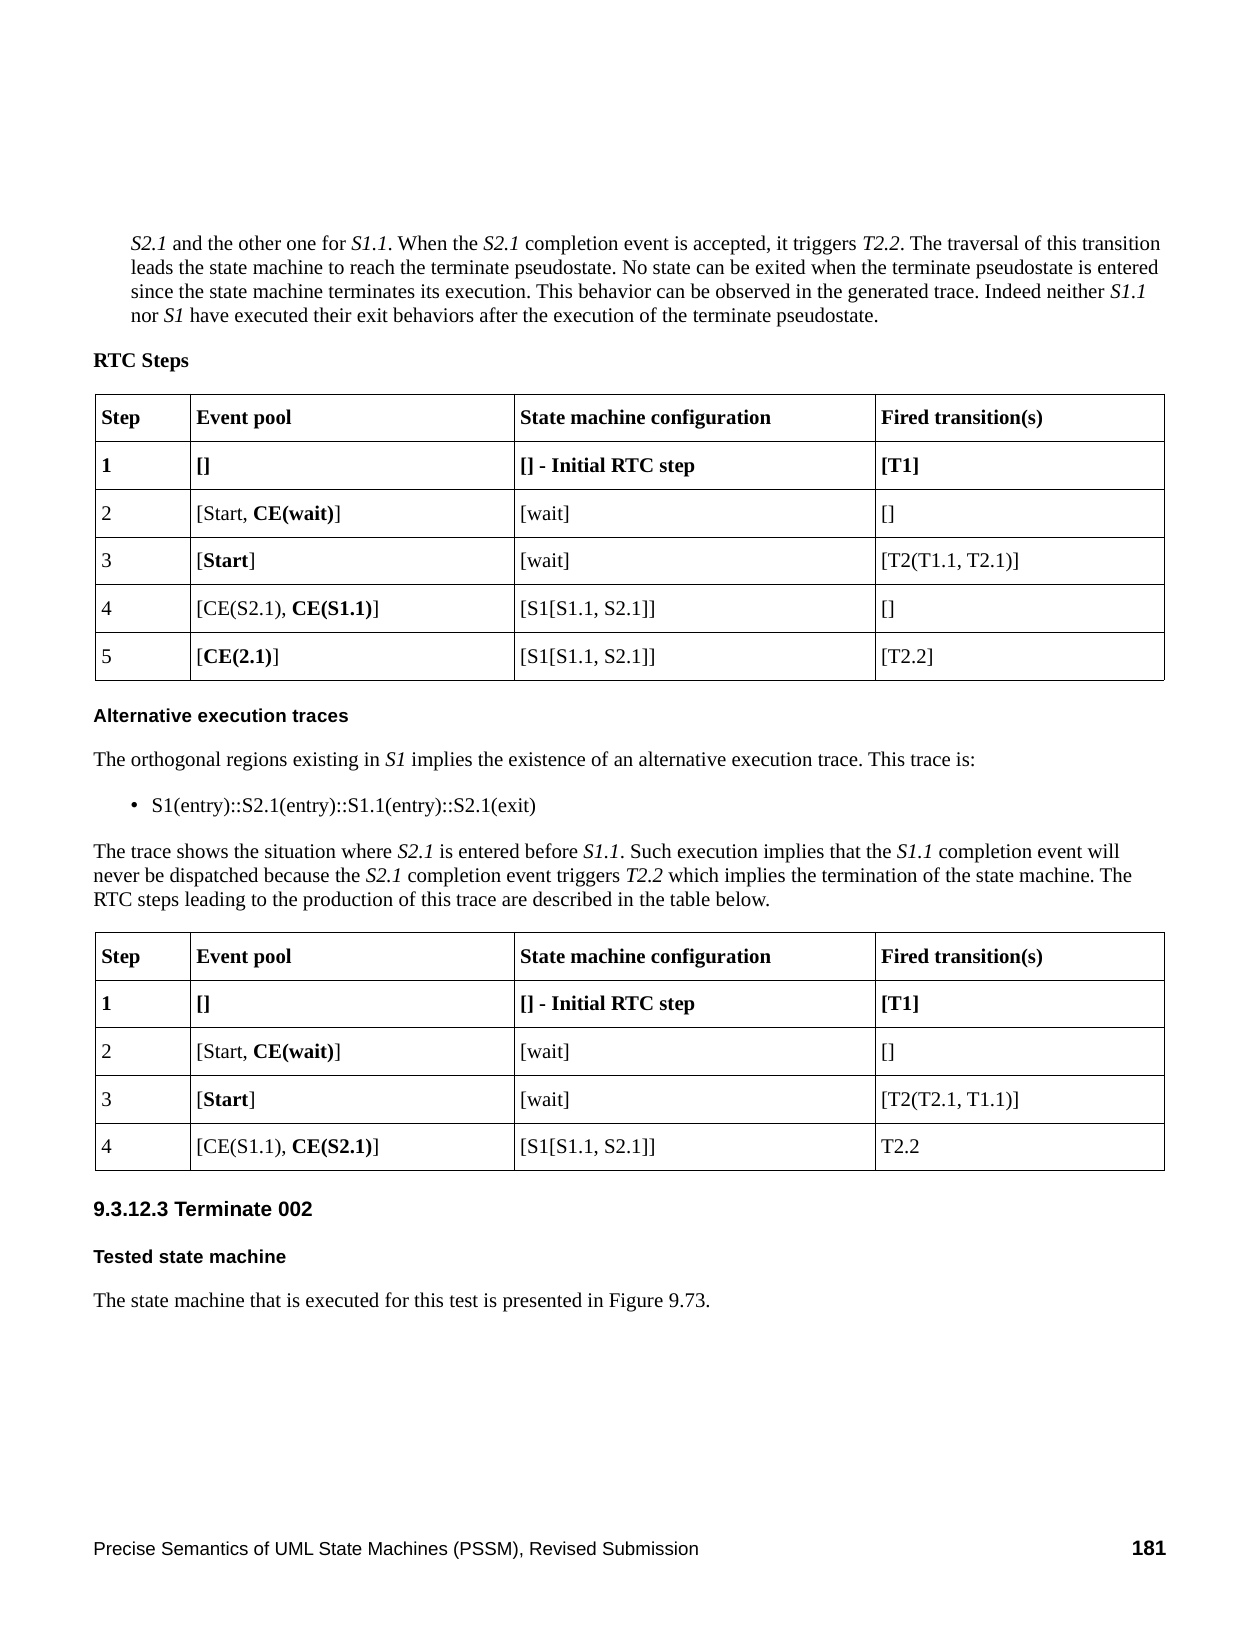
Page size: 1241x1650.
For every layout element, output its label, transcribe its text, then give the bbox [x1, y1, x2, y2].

subtitle Terminate 002 [93, 1195, 1164, 1220]
table_cell [] [191, 442, 514, 489]
text The state machine that is executed for this test is presented in Figure 9.73. [93, 1288, 1164, 1312]
list S1(entry)::S2.1(entry)::S1.1(entry)::S2.1(exit) [131, 792, 1164, 817]
table_cell 3 [96, 538, 190, 584]
table_cell [wait] [515, 538, 875, 584]
table_cell [T1] [876, 442, 1164, 489]
table_cell [T2(T1.1, T2.1)] [876, 538, 1164, 584]
subtitle Tested state machine [93, 1245, 1164, 1267]
table_cell T2.2 [876, 1124, 1164, 1170]
text S2.1 and the other one for S1.1. When the S2.1 completion event is accepted, it triggers T2.2. The traversal of this transition leads the state machine to reach the terminate pseudostate. No state can be exited when the terminate pseudostate is entered since the state machine terminates its execution. This behavior can be observed in the generated trace. Indeed neither S1.1 nor S1 have executed their exit behaviors after the execution of the terminate pseudostate. [131, 231, 1164, 327]
table_header Fired transition(s) [876, 933, 1164, 979]
table_cell 4 [96, 1124, 190, 1170]
table_cell [S1[S1.1, S2.1]] [515, 585, 875, 632]
text RTC Steps [93, 348, 1164, 372]
table_cell [] [876, 585, 1164, 632]
text The trace shows the situation where S2.1 is entered before S1.1. Such execution implies that the S1.1 completion event will never be dispatched because the S2.1 completion event triggers T2.2 which implies the termination of the state machine. The RTC steps leading to the production of this trace are described in the table below. [93, 838, 1164, 911]
table_cell [Start] [191, 1076, 514, 1123]
table_cell [Start, CE(wait)] [191, 1028, 514, 1075]
table_header Fired transition(s) [876, 395, 1164, 441]
table_cell [wait] [515, 490, 875, 537]
table_header Step [96, 933, 190, 979]
table_cell [CE(S2.1), CE(S1.1)] [191, 585, 514, 632]
table_cell [T2.2] [876, 633, 1164, 680]
table_header State machine configuration [515, 395, 875, 441]
table_cell [CE(S1.1), CE(S2.1)] [191, 1124, 514, 1170]
table_cell [] [191, 981, 514, 1027]
table_cell [T2(T2.1, T1.1)] [876, 1076, 1164, 1123]
table_cell [T1] [876, 981, 1164, 1027]
table_cell [S1[S1.1, S2.1]] [515, 633, 875, 680]
table_cell [wait] [515, 1076, 875, 1123]
table_cell [] - Initial RTC step [515, 442, 875, 489]
table_header State machine configuration [515, 933, 875, 979]
table_cell 2 [96, 490, 190, 537]
table_cell [wait] [515, 1028, 875, 1075]
table_cell 2 [96, 1028, 190, 1075]
table_cell 1 [96, 442, 190, 489]
table_header Event pool [191, 395, 514, 441]
table_cell [] - Initial RTC step [515, 981, 875, 1027]
table_cell 3 [96, 1076, 190, 1123]
table_cell [S1[S1.1, S2.1]] [515, 1124, 875, 1170]
subtitle Alternative execution traces [93, 705, 1164, 726]
text The orthogonal regions existing in S1 implies the existence of an alternative execution trace. This trace is: [93, 747, 1164, 771]
table_header Event pool [191, 933, 514, 979]
table_cell [] [876, 490, 1164, 537]
table_header Step [96, 395, 190, 441]
table_cell [CE(2.1)] [191, 633, 514, 680]
table_cell [Start] [191, 538, 514, 584]
table_cell 4 [96, 585, 190, 632]
table_cell [Start, CE(wait)] [191, 490, 514, 537]
table_cell [] [876, 1028, 1164, 1075]
table_cell 1 [96, 981, 190, 1027]
table_cell 5 [96, 633, 190, 680]
